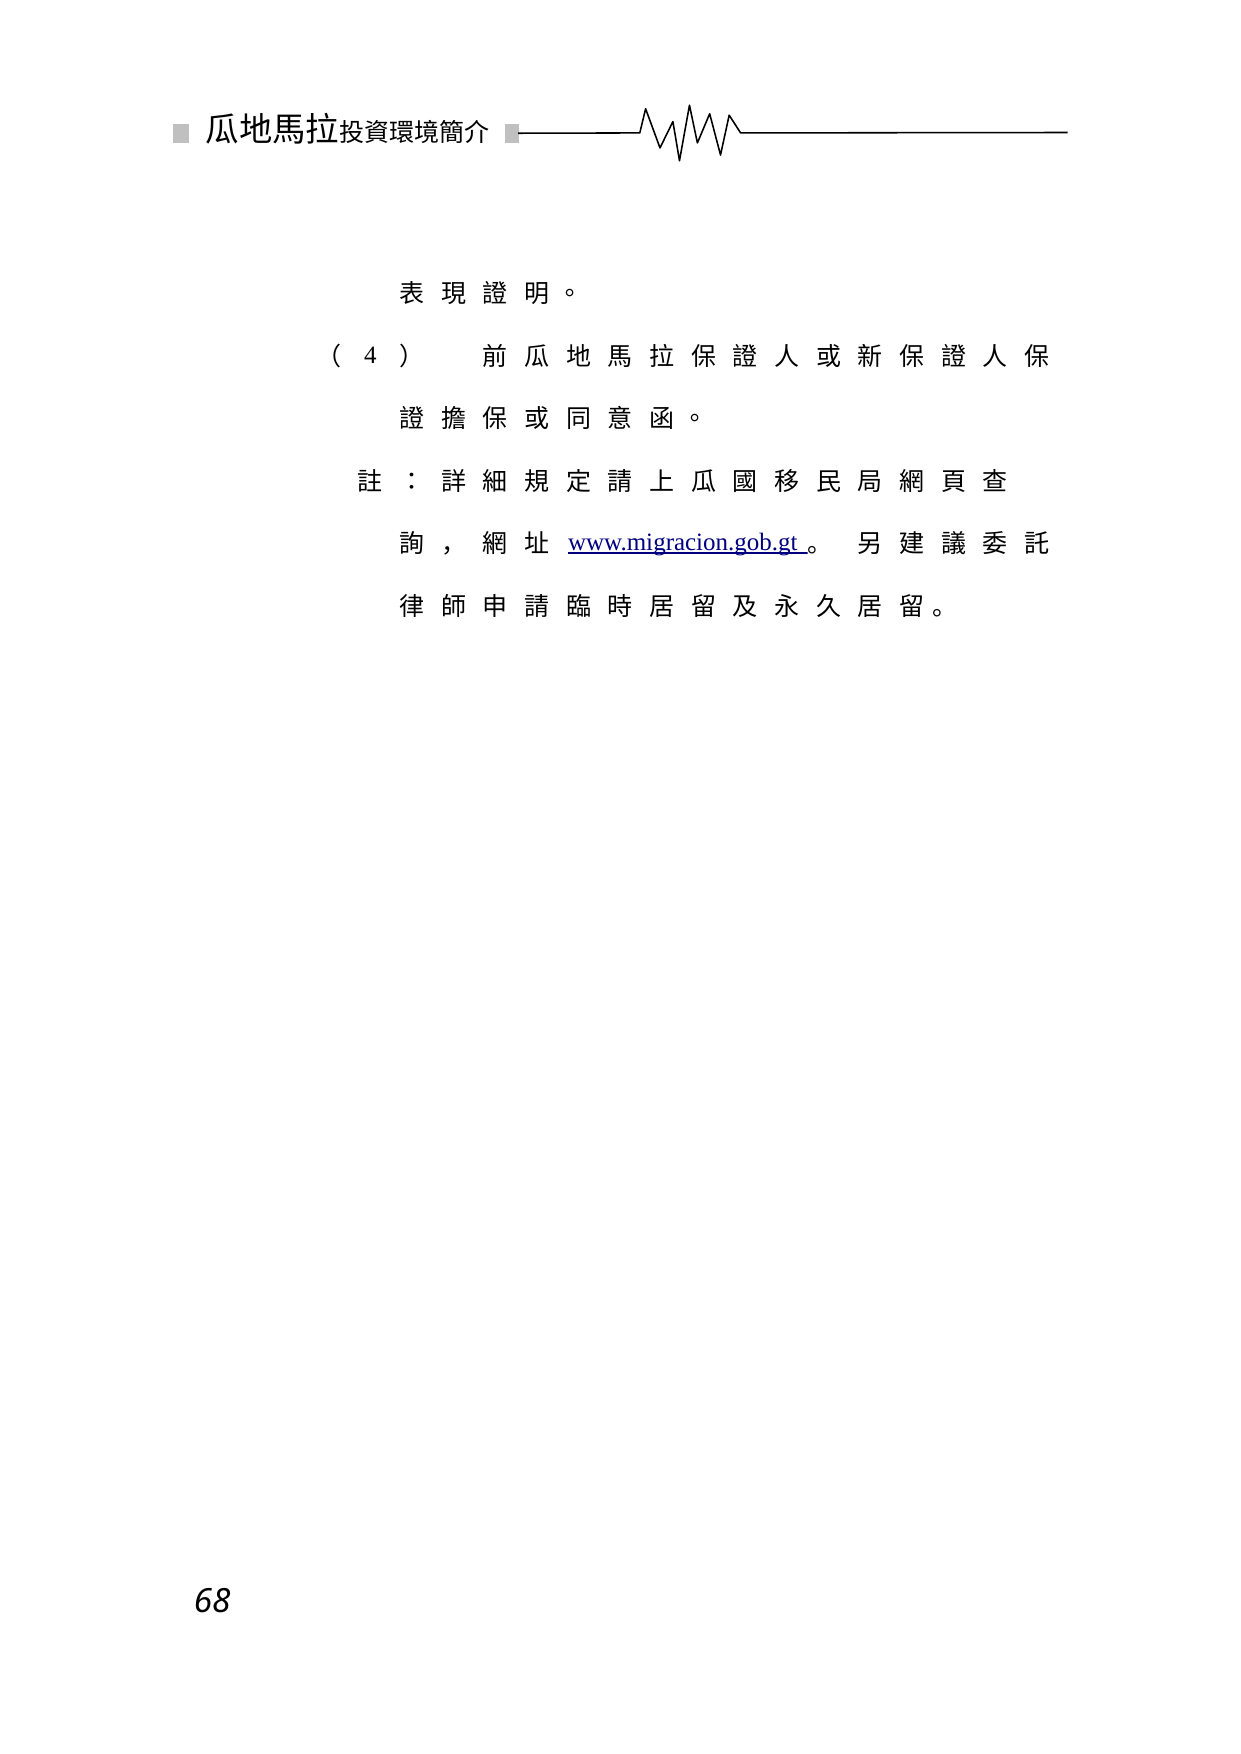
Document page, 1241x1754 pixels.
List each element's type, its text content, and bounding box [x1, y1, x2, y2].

text 表現證明。 [342, 250, 1058, 313]
text （4） 前瓜地馬拉保證人或新保證人保證擔保或同意函。 [306, 313, 1058, 438]
text 註：詳細規定請上瓜國移民局網頁查詢，網址www.migracion.gob.gt。另建議委託律師申請臨時居留及永久居留。 [310, 438, 1058, 625]
